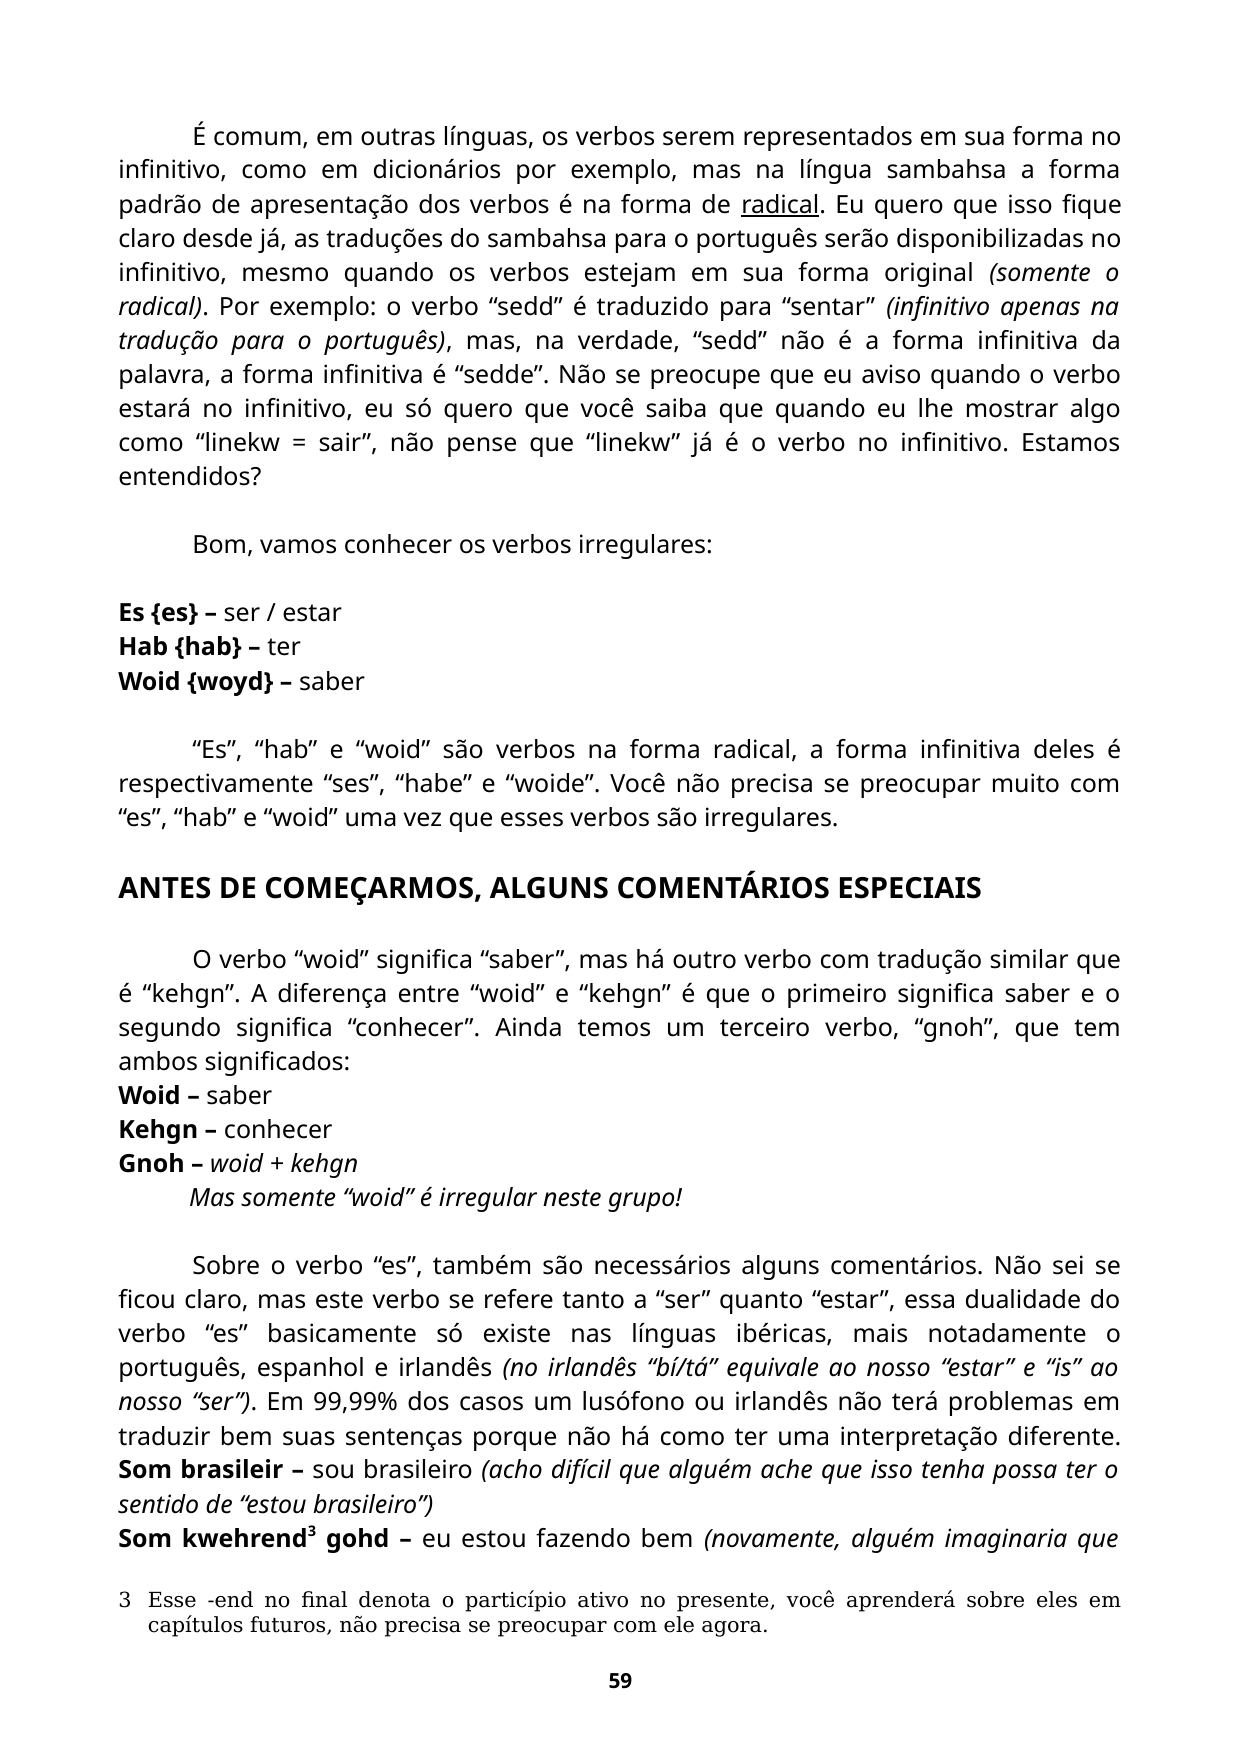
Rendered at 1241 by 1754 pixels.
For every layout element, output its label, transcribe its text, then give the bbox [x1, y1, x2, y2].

text Mas somente “woid” é irregular neste grupo! [189, 1180, 1122, 1214]
text Sobre o verbo “es”, também são necessários alguns comentários. Não sei se ficou claro, mas este verbo se refere tanto a “ser” quanto “estar”, essa dualidade do verbo “es” basicamente só existe nas línguas ibéricas, mais notadamente o português, espanhol e irlandês (no irlandês “bí/tá” equivale ao nosso “estar” e “is” ao nosso “ser”). Em 99,99% dos casos um lusófono ou irlandês não terá problemas em traduzir bem suas sentenças porque não há como ter uma interpretação diferente. Som brasileir – sou brasileiro (acho difícil que alguém ache que isso tenha possa ter o sentido de “estou brasileiro”) [118, 1248, 1122, 1520]
text “Es”, “hab” e “woid” são verbos na forma radical, a forma infinitiva deles é respectivamente “ses”, “habe” e “woide”. Você não precisa se preocupar muito com “es”, “hab” e “woid” uma vez que esses verbos são irregulares. [118, 731, 1122, 833]
text Esse -end no final denota o particípio ativo no presente, você aprenderá sobre eles em capítulos futuros, não precisa se preocupar com ele agora. [118, 1588, 1122, 1637]
text Som kwehrend gohd – eu estou fazendo bem (novamente, alguém imaginaria que [118, 1520, 1122, 1554]
text Gnoh – woid + kehgn [118, 1146, 1122, 1180]
text Es {es} – ser / estar [118, 595, 1122, 629]
text Woid {woyd} – saber [118, 663, 1122, 697]
text Woid – saber [118, 1077, 1122, 1112]
text Kehgn – conhecer [118, 1112, 1122, 1146]
text O verbo “woid” significa “saber”, mas há outro verbo com tradução similar que é “kehgn”. A diferença entre “woid” e “kehgn” é que o primeiro significa saber e o segundo significa “conhecer”. Ainda temos um terceiro verbo, “gnoh”, que tem ambos significados: [118, 941, 1122, 1077]
subtitle ANTES DE COMEÇARMOS, ALGUNS COMENTÁRIOS ESPECIAIS [118, 867, 1122, 907]
text Bom, vamos conhecer os verbos irregulares: [118, 527, 1122, 561]
text É comum, em outras línguas, os verbos serem representados em sua forma no infinitivo, como em dicionários por exemplo, mas na língua sambahsa a forma padrão de apresentação dos verbos é na forma de radical. Eu quero que isso fique claro desde já, as traduções do sambahsa para o português serão disponibilizadas no infinitivo, mesmo quando os verbos estejam em sua forma original (somente o radical). Por exemplo: o verbo “sedd” é traduzido para “sentar” (infinitivo apenas na tradução para o português), mas, na verdade, “sedd” não é a forma infinitiva da palavra, a forma infinitiva é “sedde”. Não se preocupe que eu aviso quando o verbo estará no infinitivo, eu só quero que você saiba que quando eu lhe mostrar algo como “linekw = sair”, não pense que “linekw” já é o verbo no infinitivo. Estamos entendidos? [118, 118, 1122, 493]
text Hab {hab} – ter [118, 629, 1122, 663]
